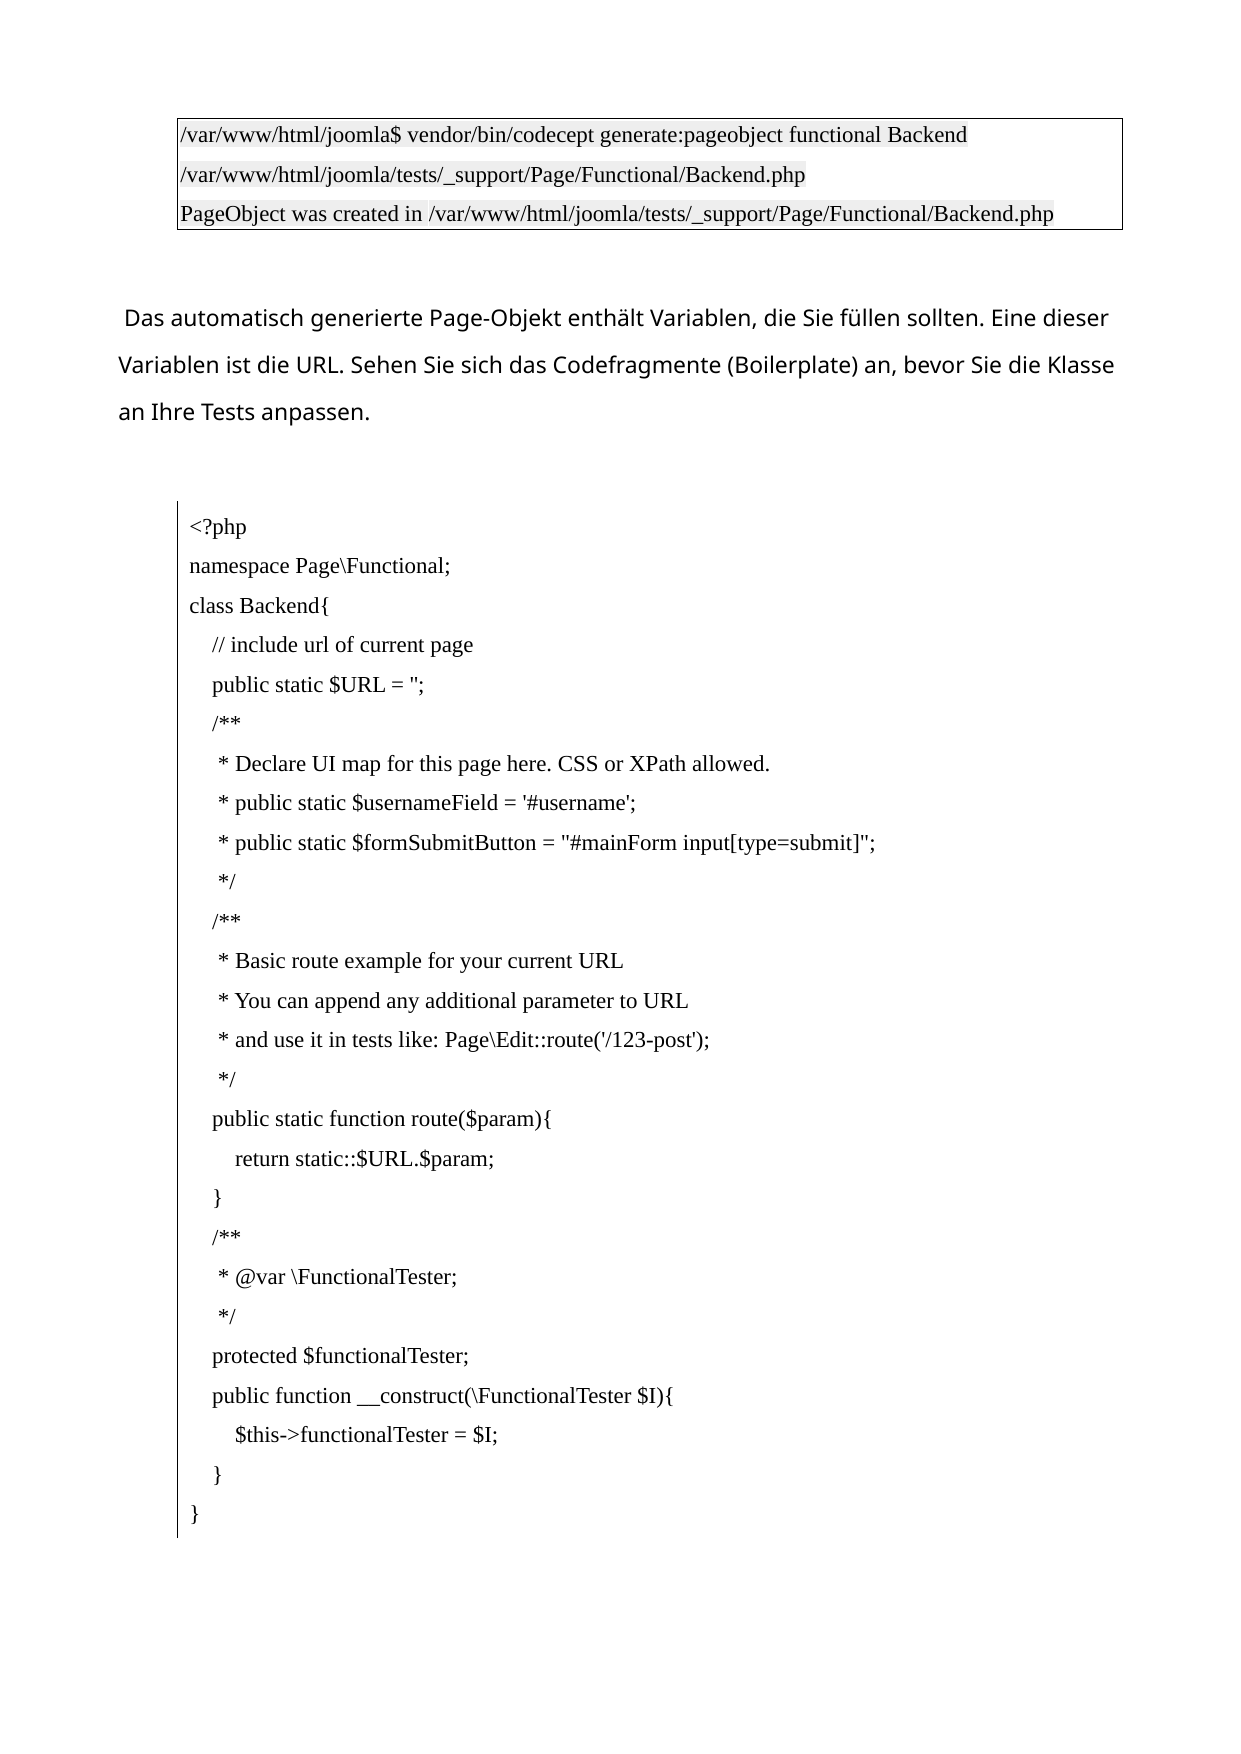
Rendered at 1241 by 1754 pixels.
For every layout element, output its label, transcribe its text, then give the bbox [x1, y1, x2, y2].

text Das automatisch generierte Page-Objekt enthält Variablen, die Sie füllen sollten. Eine dieser Variablen ist die URL. Sehen Sie sich das Codefragmente (Boilerplate) an, bevor Sie die Klasse an Ihre Tests anpassen. [118, 302, 1122, 427]
text /var/www/html/joomla$ vendor/bin/codecept generate:pageobject functional Backend /var/www/html/joomla/tests/_support/Page/Functional/Backend.php PageObject was created in /var/www/html/joomla/tests/_support/Page/Functional/Backend.php [178, 119, 1122, 229]
text <?php namespace Page\Functional; class Backend{ // include url of current page public static $URL = ''; /** * Declare UI map for this page here. CSS or XPath allowed. * public static $usernameField = '#username'; * public static $formSubmitButton = "#mainForm input[type=submit]"; */ /** * Basic route example for your current URL * You can append any additional parameter to URL * and use it in tests like: Page\Edit::route('/123-post'); */ public static function route($param){ return static::$URL.$param; } /** * @var \FunctionalTester; */ protected $functionalTester; public function __construct(\FunctionalTester $I){ $this->functionalTester = $I; } } [178, 501, 1122, 1538]
